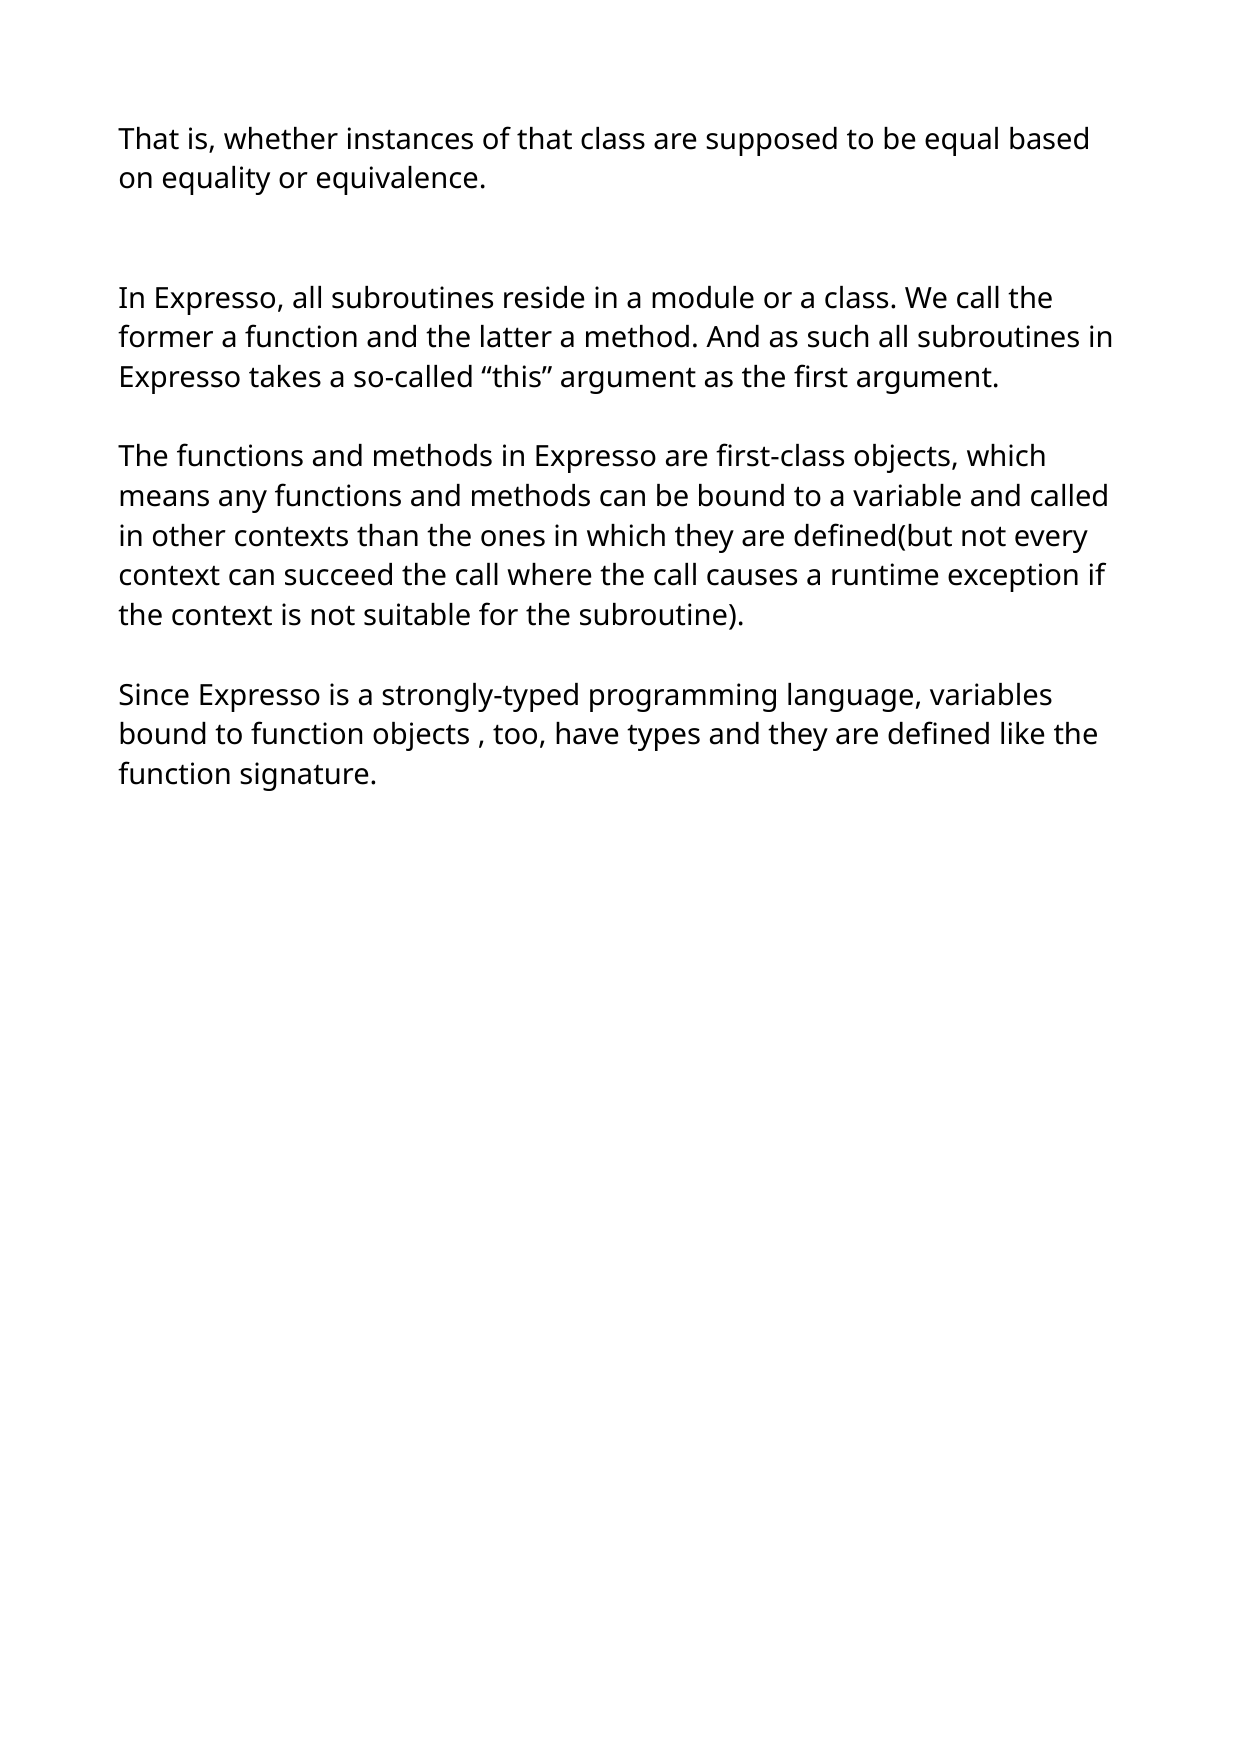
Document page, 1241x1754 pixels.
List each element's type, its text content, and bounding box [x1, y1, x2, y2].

text That is, whether instances of that class are supposed to be equal based on equality or equivalence. [118, 118, 1122, 197]
text Since Expresso is a strongly-typed programming language, variables bound to function objects , too, have types and they are defined like the function signature. [118, 674, 1122, 793]
text The functions and methods in Expresso are first-class objects, which means any functions and methods can be bound to a variable and called in other contexts than the ones in which they are defined(but not every context can succeed the call where the call causes a runtime exception if the context is not suitable for the subroutine). [118, 436, 1122, 634]
text In Expresso, all subroutines reside in a module or a class. We call the former a function and the latter a method. And as such all subroutines in Expresso takes a so-called “this” argument as the first argument. [118, 277, 1122, 396]
